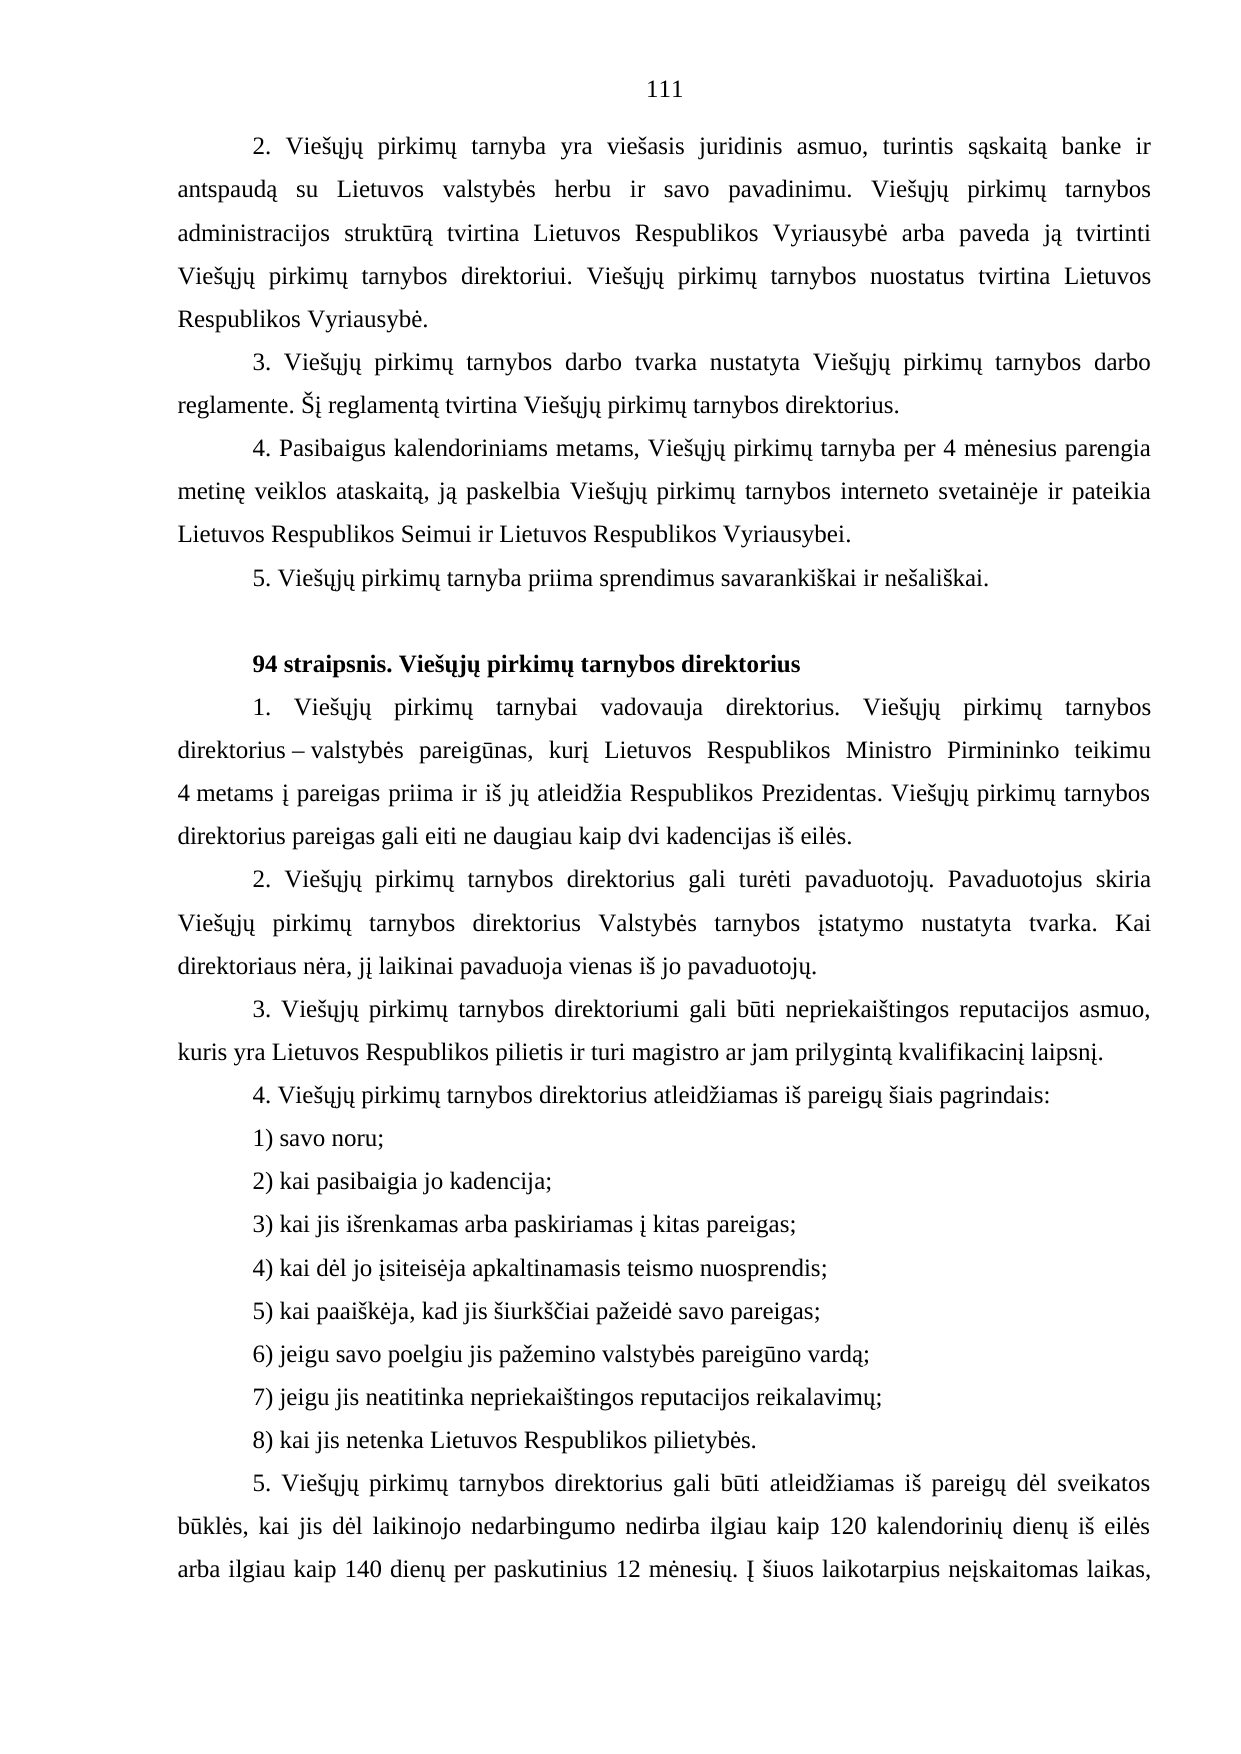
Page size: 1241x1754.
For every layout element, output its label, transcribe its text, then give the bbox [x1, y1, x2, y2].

text 4. Pasibaigus kalendoriniams metams, Viešųjų pirkimų tarnyba per 4 mėnesius parengia metinę veiklos ataskaitą, ją paskelbia Viešųjų pirkimų tarnybos interneto svetainėje ir pateikia Lietuvos Respublikos Seimui ir Lietuvos Respublikos Vyriausybei. [177, 433, 1152, 548]
text 2. Viešųjų pirkimų tarnybos direktorius gali turėti pavaduotojų. Pavaduotojus skiria Viešųjų pirkimų tarnybos direktorius Valstybės tarnybos įstatymo nustatyta tvarka. Kai direktoriaus nėra, jį laikinai pavaduoja vienas iš jo pavaduotojų. [177, 864, 1152, 979]
text 3) kai jis išrenkamas arba paskiriamas į kitas pareigas; [177, 1209, 1152, 1238]
text 8) kai jis netenka Lietuvos Respublikos pilietybės. [177, 1425, 1152, 1454]
text 5) kai paaiškėja, kad jis šiurkščiai pažeidė savo pareigas; [177, 1296, 1152, 1324]
text 5. Viešųjų pirkimų tarnybos direktorius gali būti atleidžiamas iš pareigų dėl sveikatos būklės, kai jis dėl laikinojo nedarbingumo nedirba ilgiau kaip 120 kalendorinių dienų iš eilės arba ilgiau kaip 140 dienų per paskutinius 12 mėnesių. Į šiuos laikotarpius neįskaitomas laikas, [177, 1468, 1152, 1583]
text 2) kai pasibaigia jo kadencija; [177, 1166, 1152, 1195]
text 4) kai dėl jo įsiteisėja apkaltinamasis teismo nuosprendis; [177, 1253, 1152, 1281]
text 4. Viešųjų pirkimų tarnybos direktorius atleidžiamas iš pareigų šiais pagrindais: [177, 1080, 1152, 1109]
text 7) jeigu jis neatitinka nepriekaištingos reputacijos reikalavimų; [177, 1382, 1152, 1411]
text 3. Viešųjų pirkimų tarnybos darbo tvarka nustatyta Viešųjų pirkimų tarnybos darbo reglamente. Šį reglamentą tvirtina Viešųjų pirkimų tarnybos direktorius. [177, 347, 1152, 419]
text 6) jeigu savo poelgiu jis pažemino valstybės pareigūno vardą; [177, 1339, 1152, 1368]
text 1. Viešųjų pirkimų tarnybai vadovauja direktorius. Viešųjų pirkimų tarnybos direktorius – valstybės pareigūnas, kurį Lietuvos Respublikos Ministro Pirmininko teikimu 4 metams į pareigas priima ir iš jų atleidžia Respublikos Prezidentas. Viešųjų pirkimų tarnybos direktorius pareigas gali eiti ne daugiau kaip dvi kadencijas iš eilės. [177, 692, 1152, 850]
text 3. Viešųjų pirkimų tarnybos direktoriumi gali būti nepriekaištingos reputacijos asmuo, kuris yra Lietuvos Respublikos pilietis ir turi magistro ar jam prilygintą kvalifikacinį laipsnį. [177, 994, 1152, 1066]
text 1) savo noru; [177, 1123, 1152, 1152]
text 94 straipsnis. Viešųjų pirkimų tarnybos direktorius [177, 649, 1152, 678]
text 2. Viešųjų pirkimų tarnyba yra viešasis juridinis asmuo, turintis sąskaitą banke ir antspaudą su Lietuvos valstybės herbu ir savo pavadinimu. Viešųjų pirkimų tarnybos administracijos struktūrą tvirtina Lietuvos Respublikos Vyriausybė arba paveda ją tvirtinti Viešųjų pirkimų tarnybos direktoriui. Viešųjų pirkimų tarnybos nuostatus tvirtina Lietuvos Respublikos Vyriausybė. [177, 131, 1152, 333]
text 5. Viešųjų pirkimų tarnyba priima sprendimus savarankiškai ir nešališkai. [177, 563, 1152, 591]
